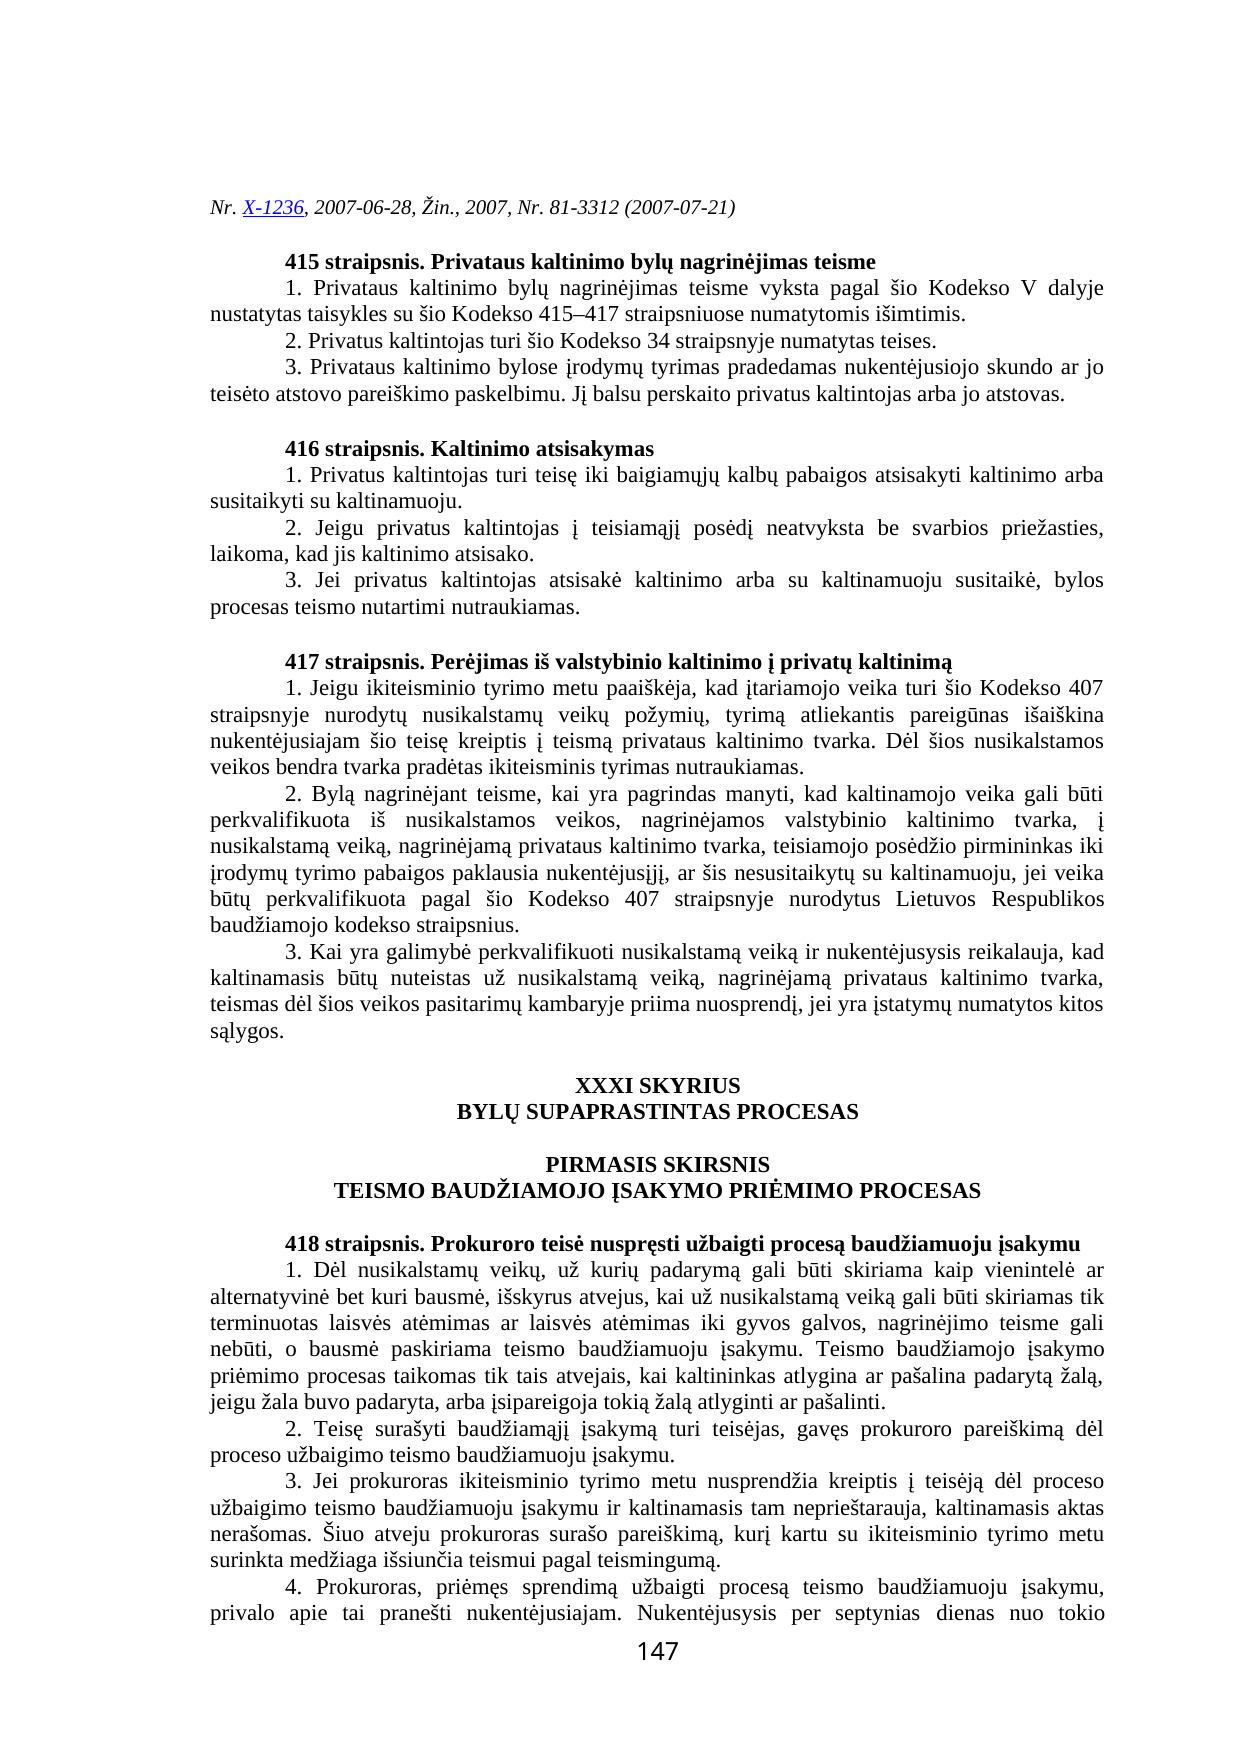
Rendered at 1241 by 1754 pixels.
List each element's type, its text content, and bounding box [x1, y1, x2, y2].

text Bylų SUPAPRASTINTAS procesas [210, 1098, 1106, 1125]
text 418 straipsnis. Prokuroro teisė nuspręsti užbaigti procesą baudžiamuoju įsakymu [285, 1230, 1106, 1256]
text 2. Privatus kaltintojas turi šio Kodekso 34 straipsnyje numatytas teises. [210, 327, 1106, 353]
text TEISMO Baudžiamojo įsakymo PRIĖMIMO procesas [210, 1177, 1106, 1204]
text XXXI skyrius [210, 1072, 1106, 1098]
text Nr. X-1236, 2007-06-28, Žin., 2007, Nr. 81-3312 (2007-07-21) [210, 195, 1106, 219]
text Pirmasis skirsnis [210, 1151, 1106, 1177]
text 1. Privataus kaltinimo bylų nagrinėjimas teisme vyksta pagal šio Kodekso V dalyje nustatytas taisykles su šio Kodekso 415–417 straipsniuose numatytomis išimtimis. [210, 274, 1106, 327]
text 3. Jei prokuroras ikiteisminio tyrimo metu nusprendžia kreiptis į teisėją dėl proceso užbaigimo teismo baudžiamuoju įsakymu ir kaltinamasis tam neprieštarauja, kaltinamasis aktas nerašomas. Šiuo atveju prokuroras surašo pareiškimą, kurį kartu su ikiteisminio tyrimo metu surinkta medžiaga išsiunčia teismui pagal teismingumą. [210, 1467, 1106, 1573]
text 1. Jeigu ikiteisminio tyrimo metu paaiškėja, kad įtariamojo veika turi šio Kodekso 407 straipsnyje nurodytų nusikalstamų veikų požymių, tyrimą atliekantis pareigūnas išaiškina nukentėjusiajam šio teisę kreiptis į teismą privataus kaltinimo tvarka. Dėl šios nusikalstamos veikos bendra tvarka pradėtas ikiteisminis tyrimas nutraukiamas. [210, 674, 1106, 780]
text 2. Jeigu privatus kaltintojas į teisiamąjį posėdį neatvyksta be svarbios priežasties, laikoma, kad jis kaltinimo atsisako. [210, 514, 1106, 566]
text 3. Jei privatus kaltintojas atsisakė kaltinimo arba su kaltinamuoju susitaikė, bylos procesas teismo nutartimi nutraukiamas. [210, 566, 1106, 619]
text 417 straipsnis. Perėjimas iš valstybinio kaltinimo į privatų kaltinimą [210, 648, 1106, 674]
text 1. Dėl nusikalstamų veikų, už kurių padarymą gali būti skiriama kaip vienintelė ar alternatyvinė bet kuri bausmė, išskyrus atvejus, kai už nusikalstamą veiką gali būti skiriamas tik terminuotas laisvės atėmimas ar laisvės atėmimas iki gyvos galvos, nagrinėjimo teisme gali nebūti, o bausmė paskiriama teismo baudžiamuoju įsakymu. Teismo baudžiamojo įsakymo priėmimo procesas taikomas tik tais atvejais, kai kaltininkas atlygina ar pašalina padarytą žalą, jeigu žala buvo padaryta, arba įsipareigoja tokią žalą atlyginti ar pašalinti. [210, 1256, 1106, 1414]
text 416 straipsnis. Kaltinimo atsisakymas [210, 435, 1106, 461]
text 1. Privatus kaltintojas turi teisę iki baigiamųjų kalbų pabaigos atsisakyti kaltinimo arba susitaikyti su kaltinamuoju. [210, 461, 1106, 514]
text 415 straipsnis. Privataus kaltinimo bylų nagrinėjimas teisme [210, 248, 1106, 274]
text 4. Prokuroras, priėmęs sprendimą užbaigti procesą teismo baudžiamuoju įsakymu, privalo apie tai pranešti nukentėjusiajam. Nukentėjusysis per septynias dienas nuo tokio [210, 1573, 1106, 1625]
text 2. Bylą nagrinėjant teisme, kai yra pagrindas manyti, kad kaltinamojo veika gali būti perkvalifikuota iš nusikalstamos veikos, nagrinėjamos valstybinio kaltinimo tvarka, į nusikalstamą veiką, nagrinėjamą privataus kaltinimo tvarka, teisiamojo posėdžio pirmininkas iki įrodymų tyrimo pabaigos paklausia nukentėjusįjį, ar šis nesusitaikytų su kaltinamuoju, jei veika būtų perkvalifikuota pagal šio Kodekso 407 straipsnyje nurodytus Lietuvos Respublikos baudžiamojo kodekso straipsnius. [210, 780, 1106, 938]
text 2. Teisę surašyti baudžiamąjį įsakymą turi teisėjas, gavęs prokuroro pareiškimą dėl proceso užbaigimo teismo baudžiamuoju įsakymu. [210, 1414, 1106, 1467]
text 3. Privataus kaltinimo bylose įrodymų tyrimas pradedamas nukentėjusiojo skundo ar jo teisėto atstovo pareiškimo paskelbimu. Jį balsu perskaito privatus kaltintojas arba jo atstovas. [210, 353, 1106, 406]
text 3. Kai yra galimybė perkvalifikuoti nusikalstamą veiką ir nukentėjusysis reikalauja, kad kaltinamasis būtų nuteistas už nusikalstamą veiką, nagrinėjamą privataus kaltinimo tvarka, teismas dėl šios veikos pasitarimų kambaryje priima nuosprendį, jei yra įstatymų numatytos kitos sąlygos. [210, 938, 1106, 1043]
